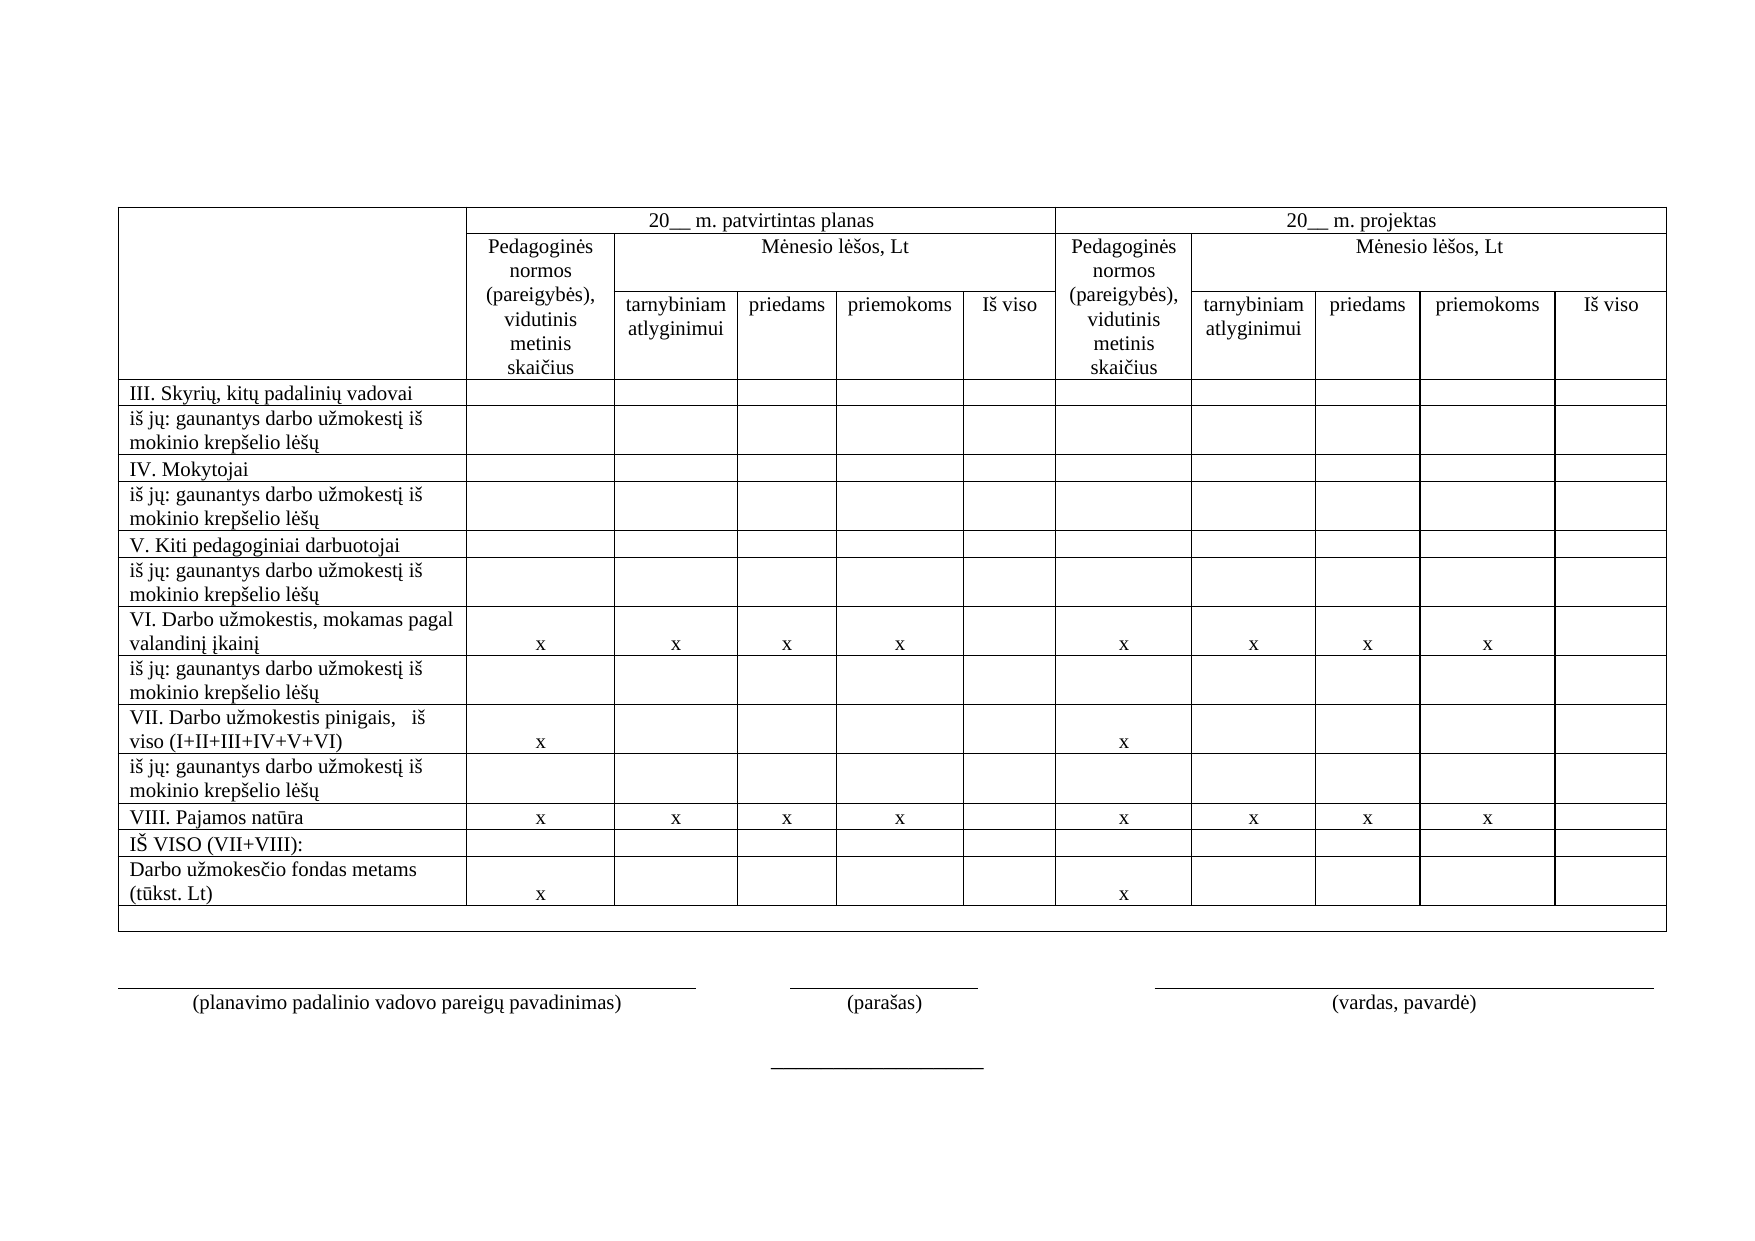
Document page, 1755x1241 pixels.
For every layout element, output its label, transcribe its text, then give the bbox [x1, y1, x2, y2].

table_cell [467, 906, 614, 931]
table_cell priedams [738, 292, 836, 378]
table_cell x [1056, 607, 1191, 655]
table_cell [1556, 406, 1666, 454]
table_cell [1316, 830, 1419, 856]
table_cell [1192, 705, 1315, 753]
table_cell [467, 754, 614, 802]
table_cell x [467, 804, 614, 829]
table_cell [1556, 531, 1666, 557]
table_cell [1192, 906, 1315, 931]
table_cell [615, 482, 737, 530]
table_cell VII. Darbo užmokestis pinigais, iš viso (I+II+III+IV+V+VI) [119, 705, 466, 753]
table_cell [1316, 482, 1419, 530]
table_cell [1316, 455, 1419, 481]
table_cell [1556, 705, 1666, 753]
table_header [790, 961, 978, 988]
text _________________ [118, 1043, 1636, 1072]
table_cell [964, 380, 1055, 405]
table_cell [1192, 830, 1315, 856]
table_cell x [1056, 857, 1191, 905]
table_cell [738, 406, 836, 454]
table_cell [837, 558, 963, 606]
table_header 20__ m. patvirtintas planas [467, 208, 1055, 233]
table_cell [467, 406, 614, 454]
table_cell tarnybiniam atlyginimui [615, 292, 737, 378]
table_cell x [1421, 607, 1554, 655]
table_cell x [837, 607, 963, 655]
table_cell [615, 857, 737, 905]
table_cell [963, 906, 1056, 931]
table_cell [1056, 380, 1191, 405]
table_cell [964, 607, 1055, 655]
table_cell [964, 656, 1055, 704]
table_cell IŠ VISO (VII+VIII): [119, 830, 466, 856]
table_cell x [615, 804, 737, 829]
table_cell x [738, 607, 836, 655]
table_cell [738, 705, 836, 753]
table_cell iš jų: gaunantys darbo užmokestį iš mokinio krepšelio lėšų [119, 754, 466, 802]
table_cell [467, 455, 614, 481]
table_cell [1056, 558, 1191, 606]
table_cell [1421, 380, 1554, 405]
table_cell [1316, 705, 1419, 753]
table_cell priedams [1316, 292, 1419, 378]
table_cell [1316, 656, 1419, 704]
table_cell iš jų: gaunantys darbo užmokestį iš mokinio krepšelio lėšų [119, 656, 466, 704]
table_cell [1316, 531, 1419, 557]
table_cell [964, 558, 1055, 606]
table_cell [1556, 754, 1666, 802]
table_cell [1316, 558, 1419, 606]
table_header [696, 961, 790, 988]
table_cell [837, 705, 963, 753]
table_cell [1192, 455, 1315, 481]
table_cell x [467, 705, 614, 753]
table_cell [964, 406, 1055, 454]
table_cell [1192, 656, 1315, 704]
table_cell x [1056, 705, 1191, 753]
table_cell [1556, 455, 1666, 481]
table_cell [837, 754, 963, 802]
table_cell [1421, 531, 1554, 557]
table_cell [467, 830, 614, 856]
table_cell [1056, 656, 1191, 704]
table_cell [738, 830, 836, 856]
table_cell [1316, 406, 1419, 454]
table_header 20__ m. projektas [1056, 208, 1666, 233]
table_cell Iš viso [964, 292, 1055, 378]
table_cell [1056, 754, 1191, 802]
table_cell [964, 857, 1055, 905]
table_cell [467, 656, 614, 704]
table_cell [964, 804, 1055, 829]
table_cell [615, 380, 737, 405]
table_cell x [467, 857, 614, 905]
table_cell x [837, 804, 963, 829]
table_cell [1556, 482, 1666, 530]
table_cell [1420, 906, 1555, 931]
table_cell [964, 531, 1055, 557]
table_cell [614, 906, 737, 931]
table_cell IV. Mokytojai [119, 455, 466, 481]
table_cell x [615, 607, 737, 655]
table_cell Mėnesio lėšos, Lt [615, 234, 1055, 291]
table_cell [1192, 558, 1315, 606]
table_cell iš jų: gaunantys darbo užmokestį iš mokinio krepšelio lėšų [119, 406, 466, 454]
table_cell [467, 380, 614, 405]
table_cell VIII. Pajamos natūra [119, 804, 466, 829]
table_cell [1556, 656, 1666, 704]
table_cell Pedagoginės normos (pareigybės), vidutinis metinis skaičius [1056, 234, 1191, 378]
table_cell priemokoms [1421, 292, 1554, 378]
table_cell [1421, 406, 1554, 454]
table_cell [837, 656, 963, 704]
table_cell [1316, 754, 1419, 802]
table_cell Mėnesio lėšos, Lt [1192, 234, 1666, 291]
table_cell Pedagoginės normos (pareigybės), vidutinis metinis skaičius [467, 234, 614, 378]
table_cell [964, 830, 1055, 856]
table_cell [1421, 830, 1554, 856]
table_cell x [1056, 804, 1191, 829]
table_cell x [467, 607, 614, 655]
table_cell [467, 558, 614, 606]
table_cell V. Kiti pedagoginiai darbuotojai [119, 531, 466, 557]
table_cell Darbo užmokesčio fondas metams (tūkst. Lt) [119, 857, 466, 905]
table_cell [837, 380, 963, 405]
table_header [978, 961, 1154, 988]
table_cell [837, 857, 963, 905]
table_cell [615, 455, 737, 481]
table_cell [1056, 531, 1191, 557]
table_cell [1056, 406, 1191, 454]
table_cell iš jų: gaunantys darbo užmokestį iš mokinio krepšelio lėšų [119, 482, 466, 530]
table_cell Iš viso [1556, 292, 1666, 378]
table_cell [738, 482, 836, 530]
table_cell [119, 906, 467, 931]
table_cell [738, 656, 836, 704]
table_cell [964, 455, 1055, 481]
table_cell [1421, 705, 1554, 753]
table_cell [1192, 754, 1315, 802]
table_cell [615, 531, 737, 557]
table_cell x [1192, 804, 1315, 829]
table_cell [964, 754, 1055, 802]
table_cell [1556, 830, 1666, 856]
table_cell [738, 531, 836, 557]
table_cell [1556, 607, 1666, 655]
table_cell [837, 830, 963, 856]
table_cell [1556, 380, 1666, 405]
table_cell [1315, 906, 1420, 931]
table_cell [978, 988, 1154, 1014]
table_cell [738, 558, 836, 606]
table_cell [1192, 531, 1315, 557]
table_header [1155, 961, 1653, 988]
table_cell [1556, 558, 1666, 606]
table_cell [738, 857, 836, 905]
table_cell [615, 705, 737, 753]
table_cell (vardas, pavardė) [1155, 989, 1653, 1014]
table_cell x [1316, 607, 1419, 655]
table_cell [1056, 482, 1191, 530]
table_cell [1192, 380, 1315, 405]
table_cell [1192, 482, 1315, 530]
table_cell x [1316, 804, 1419, 829]
table_cell [738, 455, 836, 481]
table_cell [1056, 455, 1191, 481]
table_cell [964, 482, 1055, 530]
table_cell [615, 558, 737, 606]
table_cell [964, 705, 1055, 753]
table_cell [615, 656, 737, 704]
table_cell [1316, 380, 1419, 405]
table_cell [615, 830, 737, 856]
table_header [118, 961, 696, 988]
table_cell III. Skyrių, kitų padalinių vadovai [119, 380, 466, 405]
table_cell [1556, 857, 1666, 905]
table_cell [696, 988, 790, 1014]
table_cell [836, 906, 963, 931]
table_cell [1316, 857, 1419, 905]
table_cell [837, 455, 963, 481]
table_cell [1421, 558, 1554, 606]
table_cell [615, 754, 737, 802]
table_cell [837, 482, 963, 530]
table_cell [467, 482, 614, 530]
table_cell [615, 406, 737, 454]
table_cell x [738, 804, 836, 829]
table_cell tarnybiniam atlyginimui [1192, 292, 1315, 378]
table_cell [1421, 455, 1554, 481]
table_cell [738, 906, 836, 931]
table_cell VI. Darbo užmokestis, mokamas pagal valandinį įkainį [119, 607, 466, 655]
table_cell (parašas) [790, 989, 978, 1014]
table_cell [1192, 406, 1315, 454]
table_cell priemokoms [837, 292, 963, 378]
table_cell [1421, 754, 1554, 802]
table_cell [1555, 906, 1666, 931]
table_cell x [1421, 804, 1554, 829]
table_cell [738, 380, 836, 405]
table_cell [837, 406, 963, 454]
table_cell [1421, 656, 1554, 704]
table_cell [837, 531, 963, 557]
table_cell [1056, 830, 1191, 856]
table_cell iš jų: gaunantys darbo užmokestį iš mokinio krepšelio lėšų [119, 558, 466, 606]
table_header [119, 208, 466, 378]
table_cell [1192, 857, 1315, 905]
table_cell [467, 531, 614, 557]
table_cell [738, 754, 836, 802]
table_cell [1556, 804, 1666, 829]
table_cell [1421, 857, 1554, 905]
table_cell (planavimo padalinio vadovo pareigų pavadinimas) [118, 989, 696, 1014]
table_cell [1056, 906, 1192, 931]
table_cell x [1192, 607, 1315, 655]
table_cell [1421, 482, 1554, 530]
